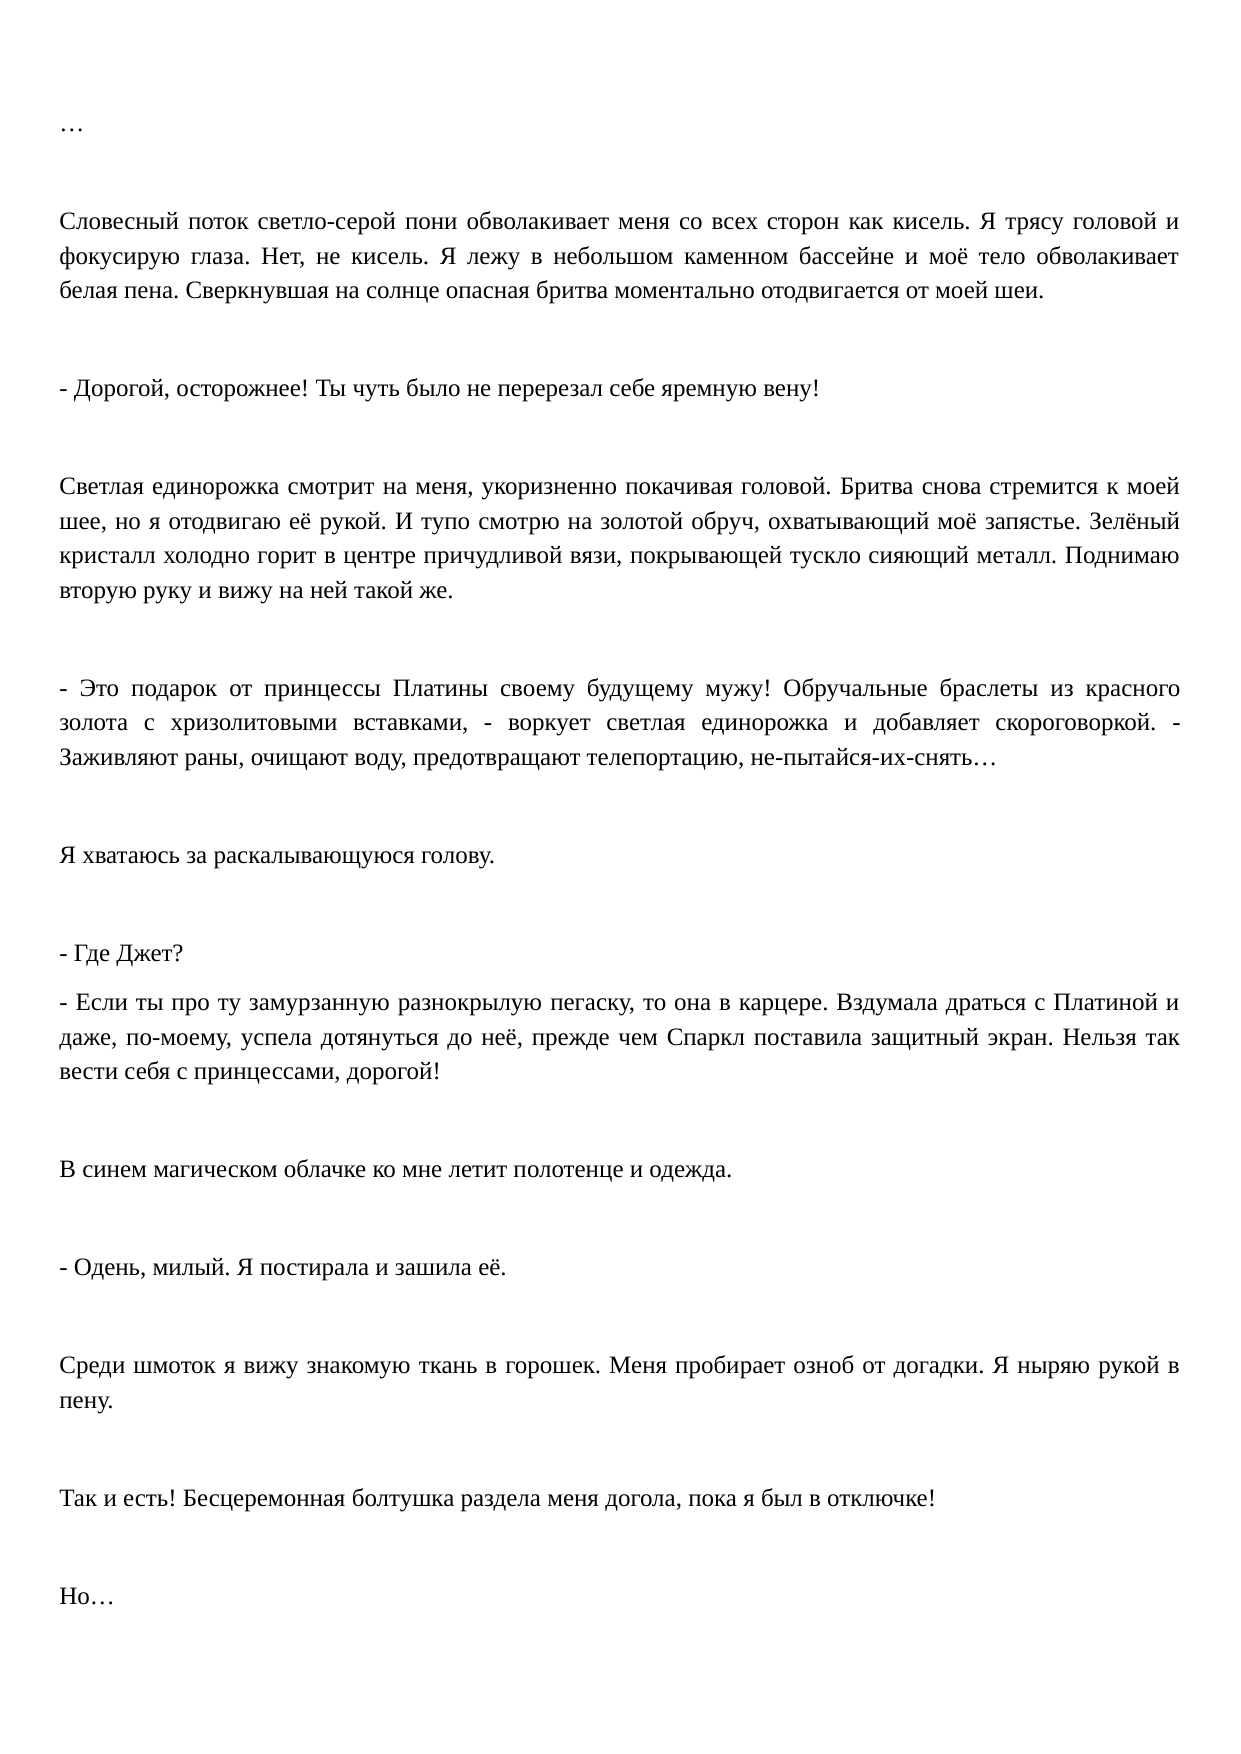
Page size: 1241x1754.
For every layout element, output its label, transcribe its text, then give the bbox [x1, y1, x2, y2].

text - Это подарок от принцессы Платины своему будущему мужу! Обручальные браслеты из красного золота с хризолитовыми вставками, - воркует светлая единорожка и добавляет скороговоркой. - Заживляют раны, очищают воду, предотвращают телепортацию, не-пытайся-их-снять… [59, 673, 1181, 771]
text Словесный поток светло-серой пони обволакивает меня со всех сторон как кисель. Я трясу головой и фокусирую глаза. Нет, не кисель. Я лежу в небольшом каменном бассейне и моё тело обволакивает белая пена. Сверкнувшая на солнце опасная бритва моментально отодвигается от моей шеи. [59, 206, 1181, 304]
text Я хватаюсь за раскалывающуюся голову. [59, 840, 1181, 869]
text - Если ты про ту замурзанную разнокрылую пегаску, то она в карцере. Вздумала драться с Платиной и даже, по-моему, успела дотянуться до неё, прежде чем Спаркл поставила защитный экран. Нельзя так вести себя с принцессами, дорогой! [59, 987, 1181, 1085]
text - Где Джет? [59, 938, 1181, 967]
text Но… [59, 1581, 1181, 1610]
text В синем магическом облачке ко мне летит полотенце и одежда. [59, 1154, 1181, 1183]
text Светлая единорожка смотрит на меня, укоризненно покачивая головой. Бритва снова стремится к моей шее, но я отодвигаю её рукой. И тупо смотрю на золотой обруч, охватывающий моё запястье. Зелёный кристалл холодно горит в центре причудливой вязи, покрывающей тускло сияющий металл. Поднимаю вторую руку и вижу на ней такой же. [59, 471, 1181, 604]
text … [59, 108, 1181, 137]
text - Одень, милый. Я постирала и зашила её. [59, 1252, 1181, 1281]
text Так и есть! Бесцеремонная болтушка раздела меня догола, пока я был в отключке! [59, 1483, 1181, 1512]
text - Дорогой, осторожнее! Ты чуть было не перерезал себе яремную вену! [59, 373, 1181, 402]
text Среди шмоток я вижу знакомую ткань в горошек. Меня пробирает озноб от догадки. Я ныряю рукой в пену. [59, 1351, 1181, 1414]
